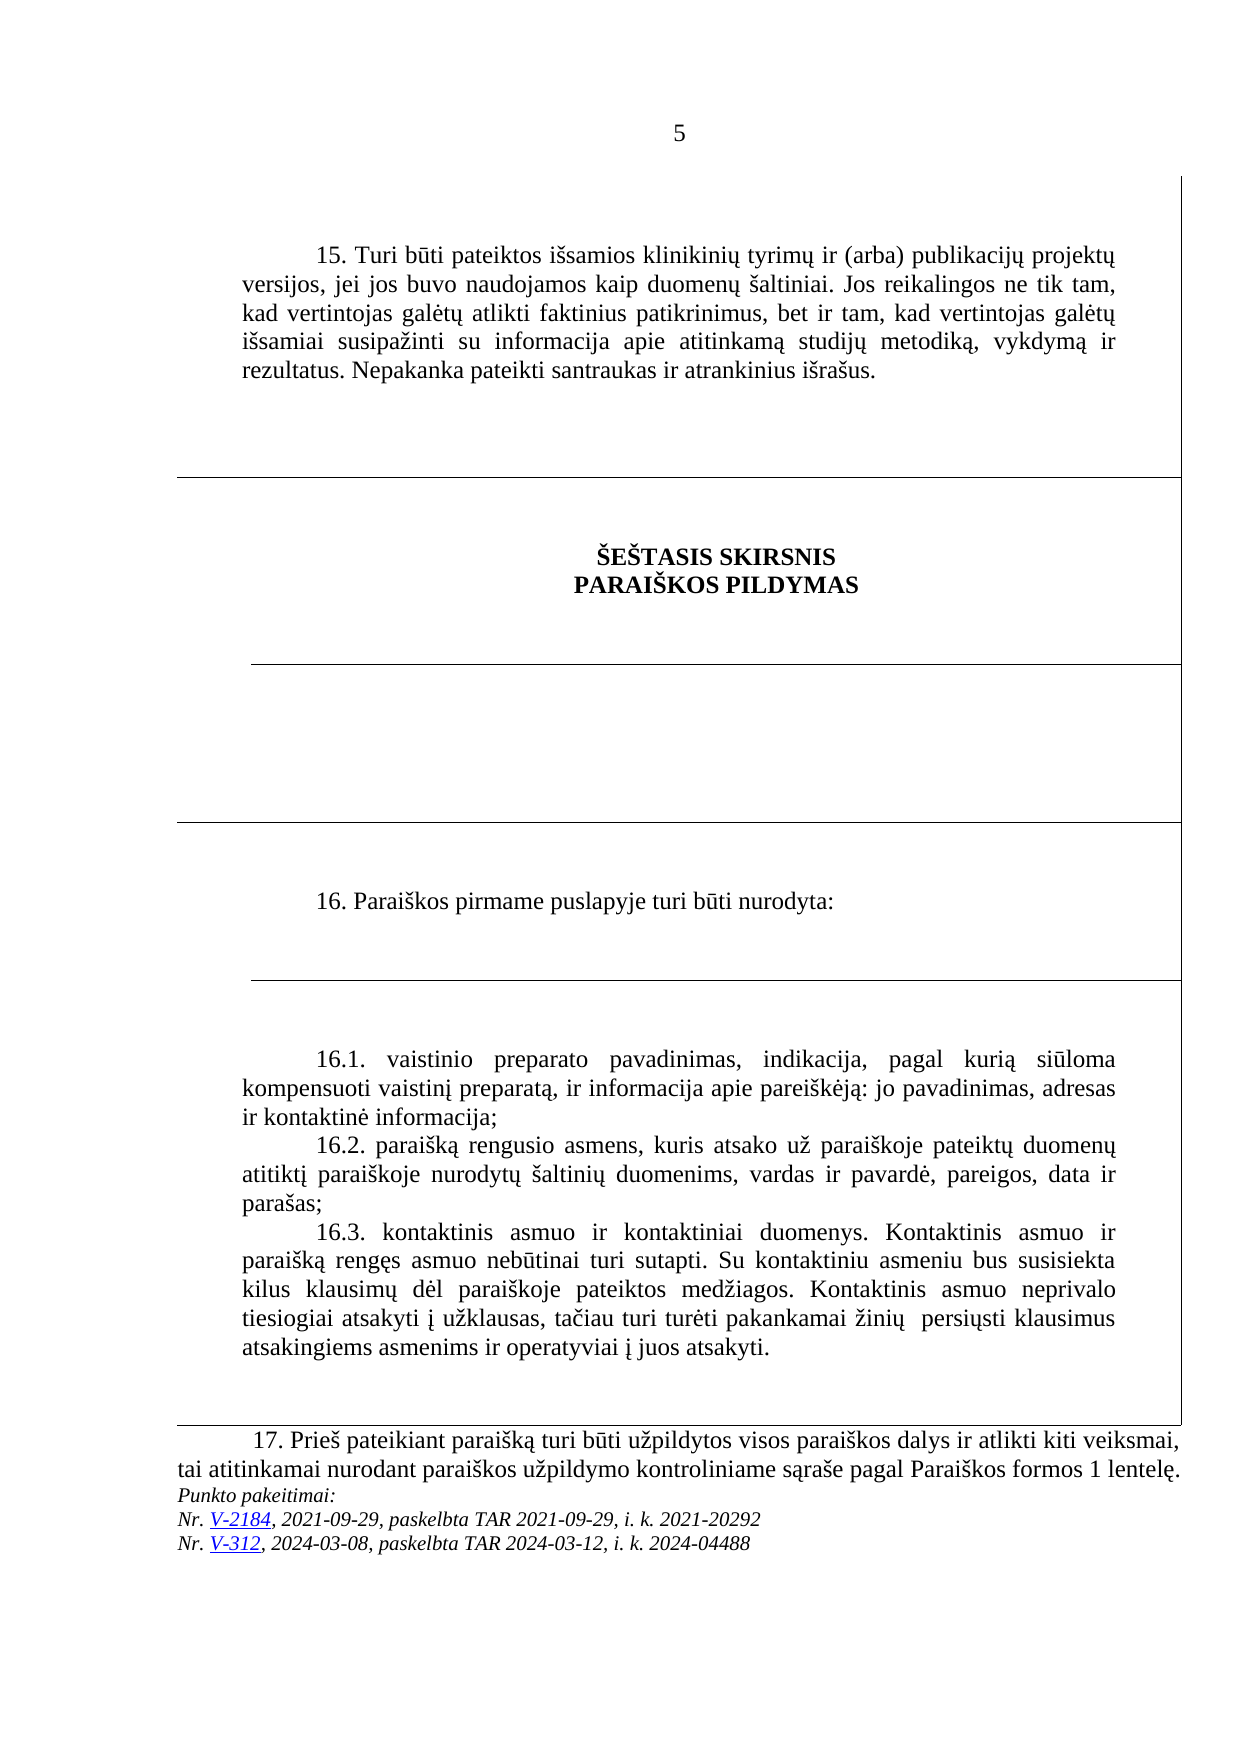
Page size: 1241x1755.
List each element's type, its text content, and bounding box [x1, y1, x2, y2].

text 15. Turi būti pateiktos išsamios klinikinių tyrimų ir (arba) publikacijų projektų versijos, jei jos buvo naudojamos kaip duomenų šaltiniai. Jos reikalingos ne tik tam, kad vertintojas galėtų atlikti faktinius patikrinimus, bet ir tam, kad vertintojas galėtų išsamiai susipažinti su informacija apie atitinkamą studijų metodiką, vykdymą ir rezultatus. Nepakanka pateikti santraukas ir atrankinius išrašus. [177, 176, 1181, 384]
subtitle PARAIŠKOS PILDYMAS [251, 571, 1181, 664]
text 16.1. vaistinio preparato pavadinimas, indikacija, pagal kurią siūloma kompensuoti vaistinį preparatą, ir informacija apie pareiškėją: jo pavadinimas, adresas ir kontaktinė informacija; [177, 980, 1181, 1131]
text Nr. V-2184, 2021-09-29, paskelbta TAR 2021-09-29, i. k. 2021-20292 [177, 1507, 1181, 1531]
text 16. Paraiškos pirmame puslapyje turi būti nurodyta: [251, 822, 1181, 980]
text 17. Prieš pateikiant paraišką turi būti užpildytos visos paraiškos dalys ir atlikti kiti veiksmai, tai atitinkamai nurodant paraiškos užpildymo kontroliniame sąraše pagal Paraiškos formos 1 lentelę. [177, 1425, 1181, 1483]
text Nr. V-312, 2024-03-08, paskelbta TAR 2024-03-12, i. k. 2024-04488 [177, 1531, 1181, 1555]
text Punkto pakeitimai: [177, 1483, 1181, 1507]
subtitle ŠEŠTASIS SKIRSNIS [251, 477, 1181, 571]
text 16.3. kontaktinis asmuo ir kontaktiniai duomenys. Kontaktinis asmuo ir paraišką rengęs asmuo nebūtinai turi sutapti. Su kontaktiniu asmeniu bus susisiekta kilus klausimų dėl paraiškoje pateiktos medžiagos. Kontaktinis asmuo neprivalo tiesiogiai atsakyti į užklausas, tačiau turi turėti pakankamai žinių persiųsti klausimus atsakingiems asmenims ir operatyviai į juos atsakyti. [177, 1217, 1181, 1425]
text 16.2. paraišką rengusio asmens, kuris atsako už paraiškoje pateiktų duomenų atitiktį paraiškoje nurodytų šaltinių duomenims, vardas ir pavardė, pareigos, data ir parašas; [177, 1131, 1181, 1217]
